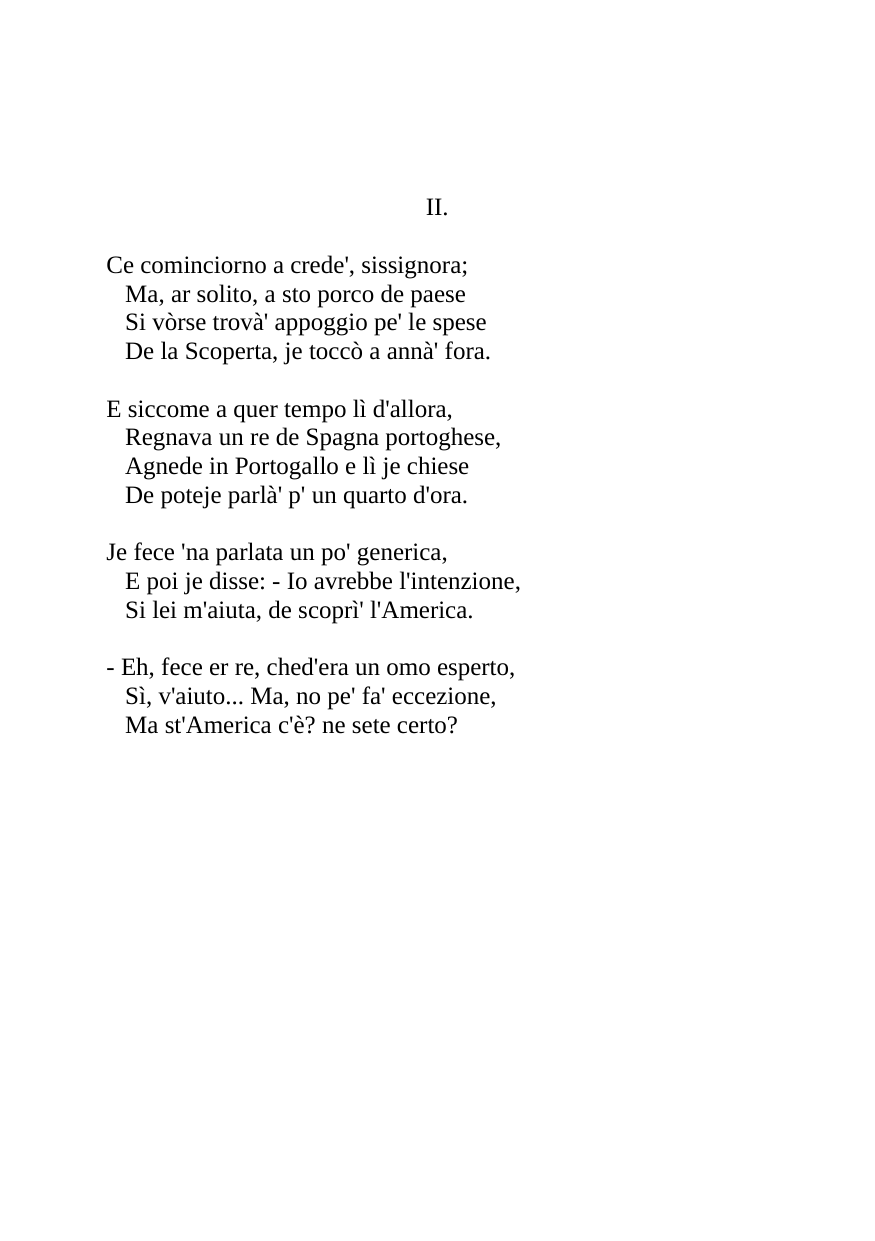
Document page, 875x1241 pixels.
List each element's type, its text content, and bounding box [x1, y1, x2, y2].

text E poi je disse: - Io avrebbe l'intenzione, [125, 566, 768, 595]
text De la Scoperta, je toccò a annà' fora. [125, 336, 768, 365]
text Sì, v'aiuto... Ma, no pe' fa' eccezione, [125, 681, 768, 710]
text Regnava un re de Spagna portoghese, [125, 422, 768, 451]
text Agnede in Portogallo e lì je chiese [125, 451, 768, 480]
text Si vòrse trovà' appoggio pe' le spese [125, 307, 768, 336]
text Ma st'America c'è? ne sete certo? [125, 710, 768, 739]
text Je fece 'na parlata un po' generica, [106, 537, 768, 566]
text De poteje parlà' p' un quarto d'ora. [125, 480, 768, 509]
text Ma, ar solito, a sto porco de paese [125, 279, 768, 307]
text Si lei m'aiuta, de scoprì' l'America. [125, 595, 768, 624]
text II. [106, 192, 768, 221]
text E siccome a quer tempo lì d'allora, [106, 394, 768, 422]
text - Eh, fece er re, ched'era un omo esperto, [106, 652, 768, 681]
text Ce cominciorno a crede', sissignora; [106, 250, 768, 279]
